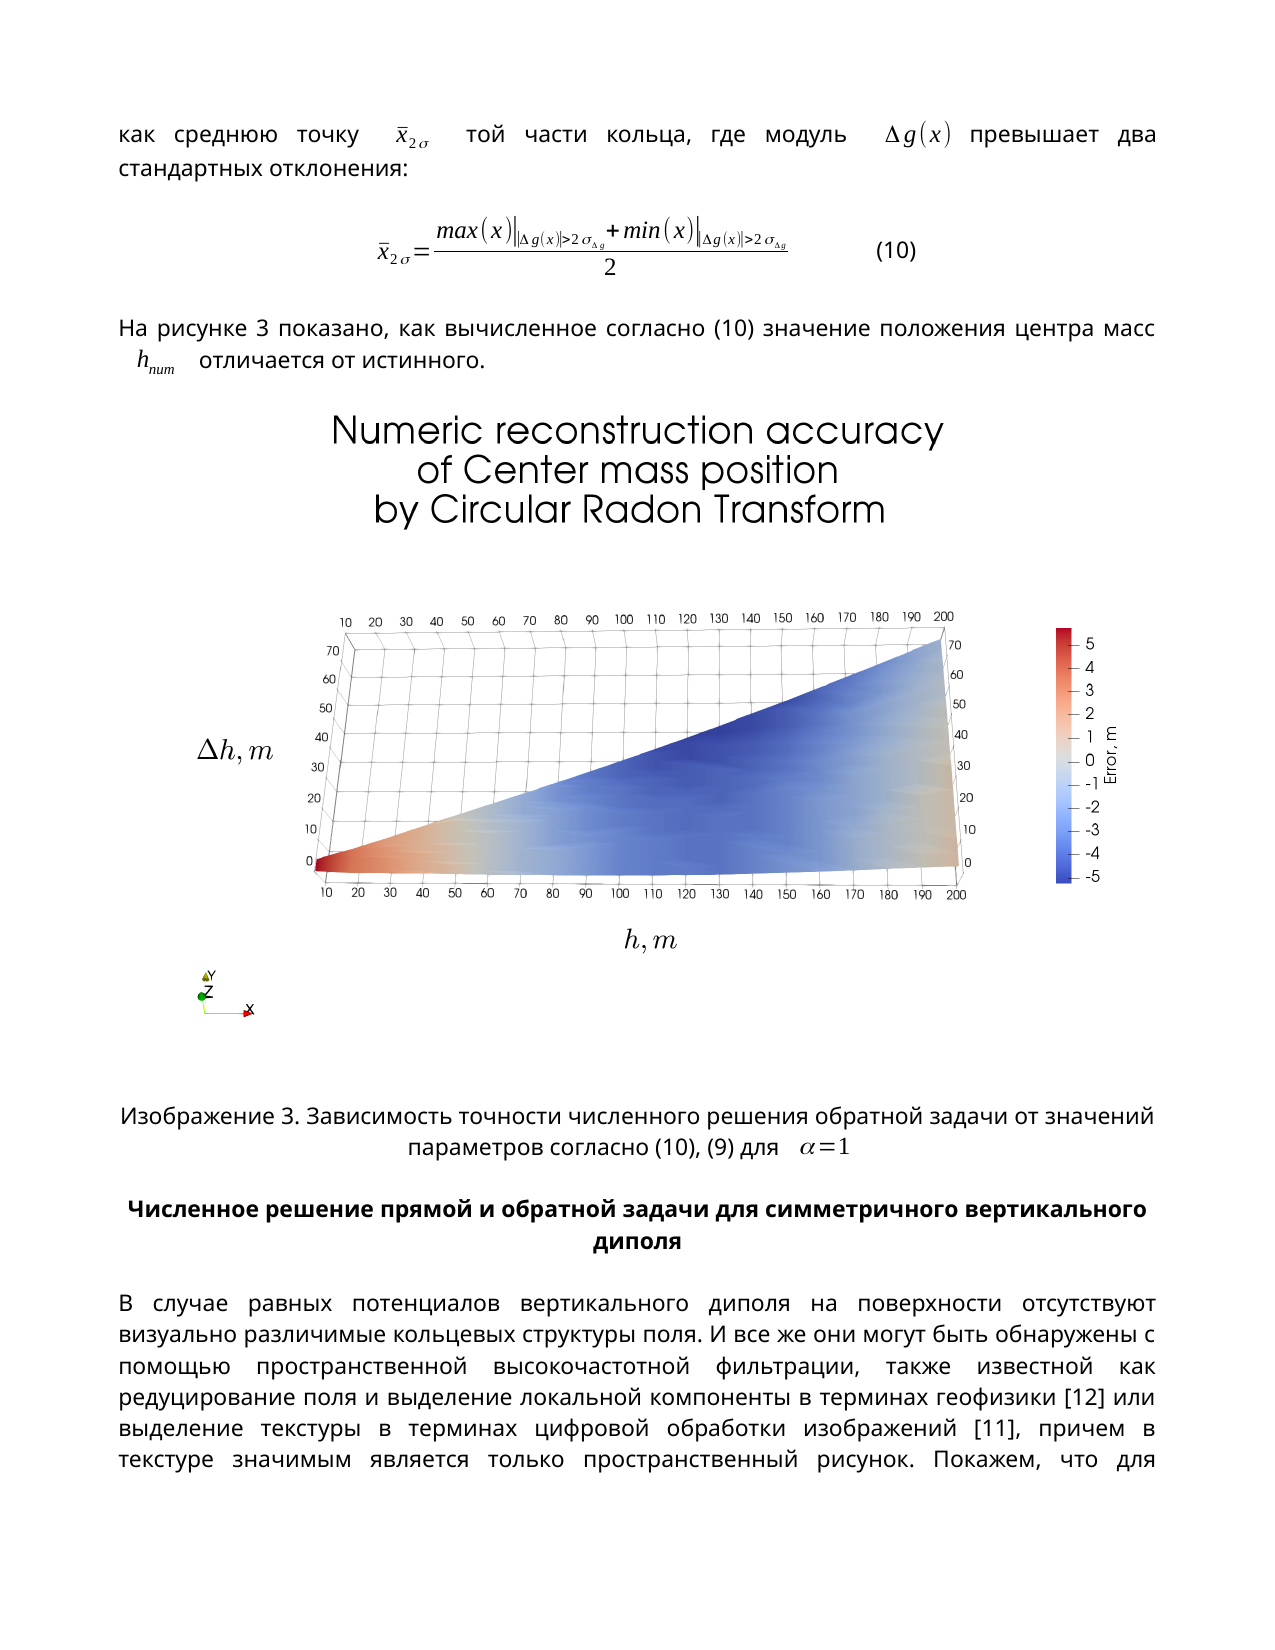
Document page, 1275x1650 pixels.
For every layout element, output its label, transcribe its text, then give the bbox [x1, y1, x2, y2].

text как среднюю точку той части кольца, где модуль превышает два стандартных отклонения: [118, 118, 1157, 183]
text На рисунке 3 показано, как вычисленное согласно (10) значение положения центра масс отличается от истинного. [118, 312, 1157, 377]
text (10) [118, 214, 1157, 281]
text В случае равных потенциалов вертикального диполя на поверхности отсутствуют визуально различимые кольцевых структуры поля. И все же они могут быть обнаружены с помощью пространственной высокочастотной фильтрации, также известной как редуцирование поля и выделение локальной компоненты в терминах геофизики [12] или выделение текстуры в терминах цифровой обработки изображений [11], причем в текстуре значимым является только пространственный рисунок. Покажем, что для [118, 1287, 1157, 1474]
text Численное решение прямой и обратной задачи для симметричного вертикального диполя [118, 1193, 1157, 1256]
text Изображение 3. Зависимость точности численного решения обратной задачи от значений параметров согласно (10), (9) для [118, 1100, 1157, 1162]
picture [118, 408, 1157, 1100]
